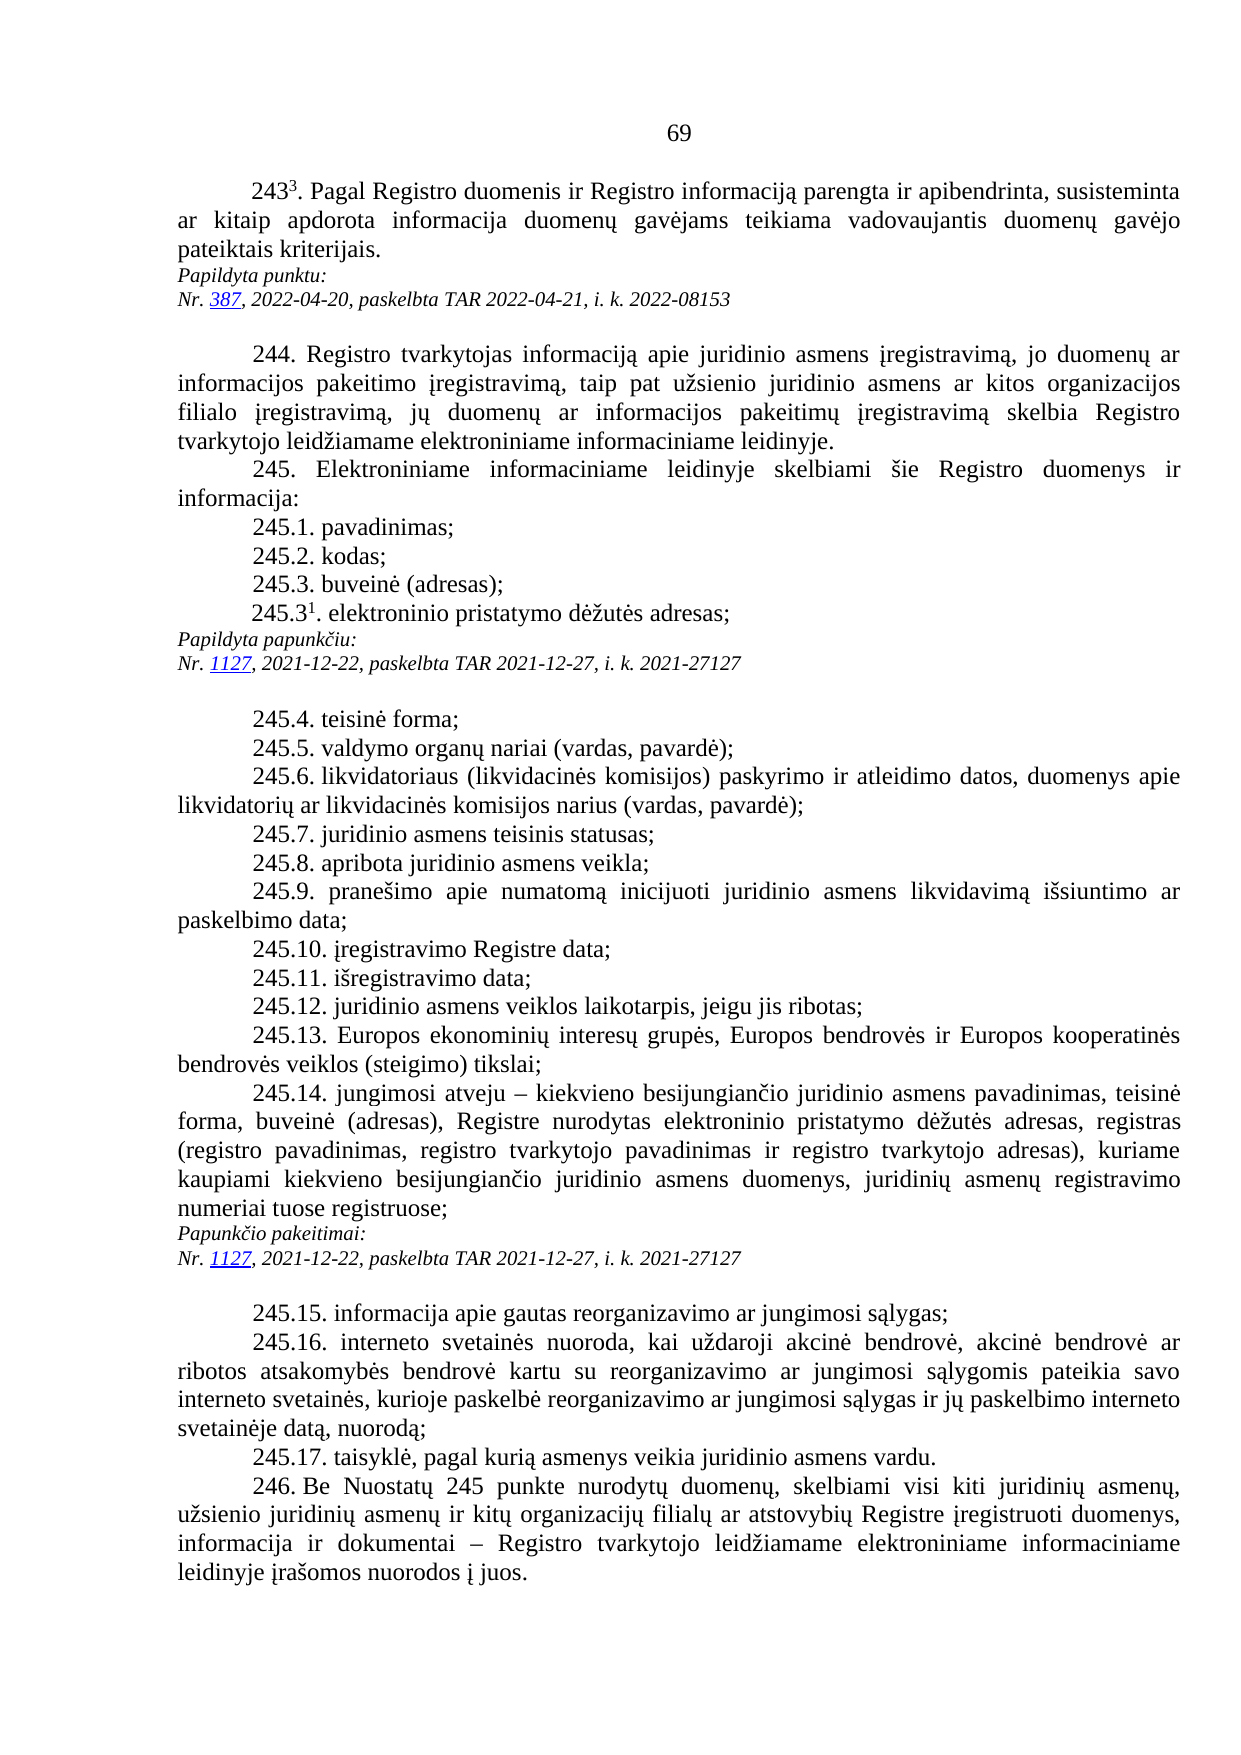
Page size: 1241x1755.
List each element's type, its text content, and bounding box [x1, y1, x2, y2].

text 245.12. juridinio asmens veiklos laikotarpis, jeigu jis ribotas; [177, 991, 1181, 1020]
text Papildyta papunkčiu: [177, 627, 1181, 651]
text 245.31. elektroninio pristatymo dėžutės adresas; [251, 598, 1181, 627]
text 245.15. informacija apie gautas reorganizavimo ar jungimosi sąlygas; [177, 1298, 1181, 1327]
text 245.8. apribota juridinio asmens veikla; [177, 848, 1181, 876]
text Nr. 1127, 2021-12-22, paskelbta TAR 2021-12-27, i. k. 2021-27127 [177, 651, 1181, 675]
text 245.4. teisinė forma; [177, 704, 1181, 733]
text 2433. Pagal Registro duomenis ir Registro informaciją parengta ir apibendrinta, susisteminta ar kitaip apdorota informacija duomenų gavėjams teikiama vadovaujantis duomenų gavėjo pateiktais kriterijais. [177, 176, 1181, 263]
text 245.17. taisyklė, pagal kurią asmenys veikia juridinio asmens vardu. [177, 1442, 1181, 1471]
text 245.6. likvidatoriaus (likvidacinės komisijos) paskyrimo ir atleidimo datos, duomenys apie likvidatorių ar likvidacinės komisijos narius (vardas, pavardė); [177, 761, 1181, 819]
text 245.10. įregistravimo Registre data; [177, 934, 1181, 963]
text 245.14. jungimosi atveju – kiekvieno besijungiančio juridinio asmens pavadinimas, teisinė forma, buveinė (adresas), Registre nurodytas elektroninio pristatymo dėžutės adresas, registras (registro pavadinimas, registro tvarkytojo pavadinimas ir registro tvarkytojo adresas), kuriame kaupiami kiekvieno besijungiančio juridinio asmens duomenys, juridinių asmenų registravimo numeriai tuose registruose; [177, 1078, 1181, 1221]
text 245. Elektroniniame informaciniame leidinyje skelbiami šie Registro duomenys ir informacija: [177, 454, 1181, 512]
text 245.11. išregistravimo data; [177, 963, 1181, 991]
text 245.13. Europos ekonominių interesų grupės, Europos bendrovės ir Europos kooperatinės bendrovės veiklos (steigimo) tikslai; [177, 1020, 1181, 1078]
text 245.3. buveinė (adresas); [177, 569, 1181, 598]
text Papunkčio pakeitimai: [177, 1221, 1181, 1245]
text 245.1. pavadinimas; [177, 512, 1181, 541]
text Nr. 1127, 2021-12-22, paskelbta TAR 2021-12-27, i. k. 2021-27127 [177, 1245, 1181, 1269]
text Nr. 387, 2022-04-20, paskelbta TAR 2022-04-21, i. k. 2022-08153 [177, 287, 1181, 311]
text 245.7. juridinio asmens teisinis statusas; [177, 819, 1181, 848]
text 245.16. interneto svetainės nuoroda, kai uždaroji akcinė bendrovė, akcinė bendrovė ar ribotos atsakomybės bendrovė kartu su reorganizavimo ar jungimosi sąlygomis pateikia savo interneto svetainės, kurioje paskelbė reorganizavimo ar jungimosi sąlygas ir jų paskelbimo interneto svetainėje datą, nuorodą; [177, 1327, 1181, 1442]
text 244. Registro tvarkytojas informaciją apie juridinio asmens įregistravimą, jo duomenų ar informacijos pakeitimo įregistravimą, taip pat užsienio juridinio asmens ar kitos organizacijos filialo įregistravimą, jų duomenų ar informacijos pakeitimų įregistravimą skelbia Registro tvarkytojo leidžiamame elektroniniame informaciniame leidinyje. [177, 339, 1181, 454]
text 245.9. pranešimo apie numatomą inicijuoti juridinio asmens likvidavimą išsiuntimo ar paskelbimo data; [177, 876, 1181, 934]
text 245.2. kodas; [177, 541, 1181, 569]
text 246. Be Nuostatų 245 punkte nurodytų duomenų, skelbiami visi kiti juridinių asmenų, užsienio juridinių asmenų ir kitų organizacijų filialų ar atstovybių Registre įregistruoti duomenys, informacija ir dokumentai – Registro tvarkytojo leidžiamame elektroniniame informaciniame leidinyje įrašomos nuorodos į juos. [177, 1471, 1181, 1586]
text 245.5. valdymo organų nariai (vardas, pavardė); [177, 733, 1181, 761]
text Papildyta punktu: [177, 263, 1181, 287]
